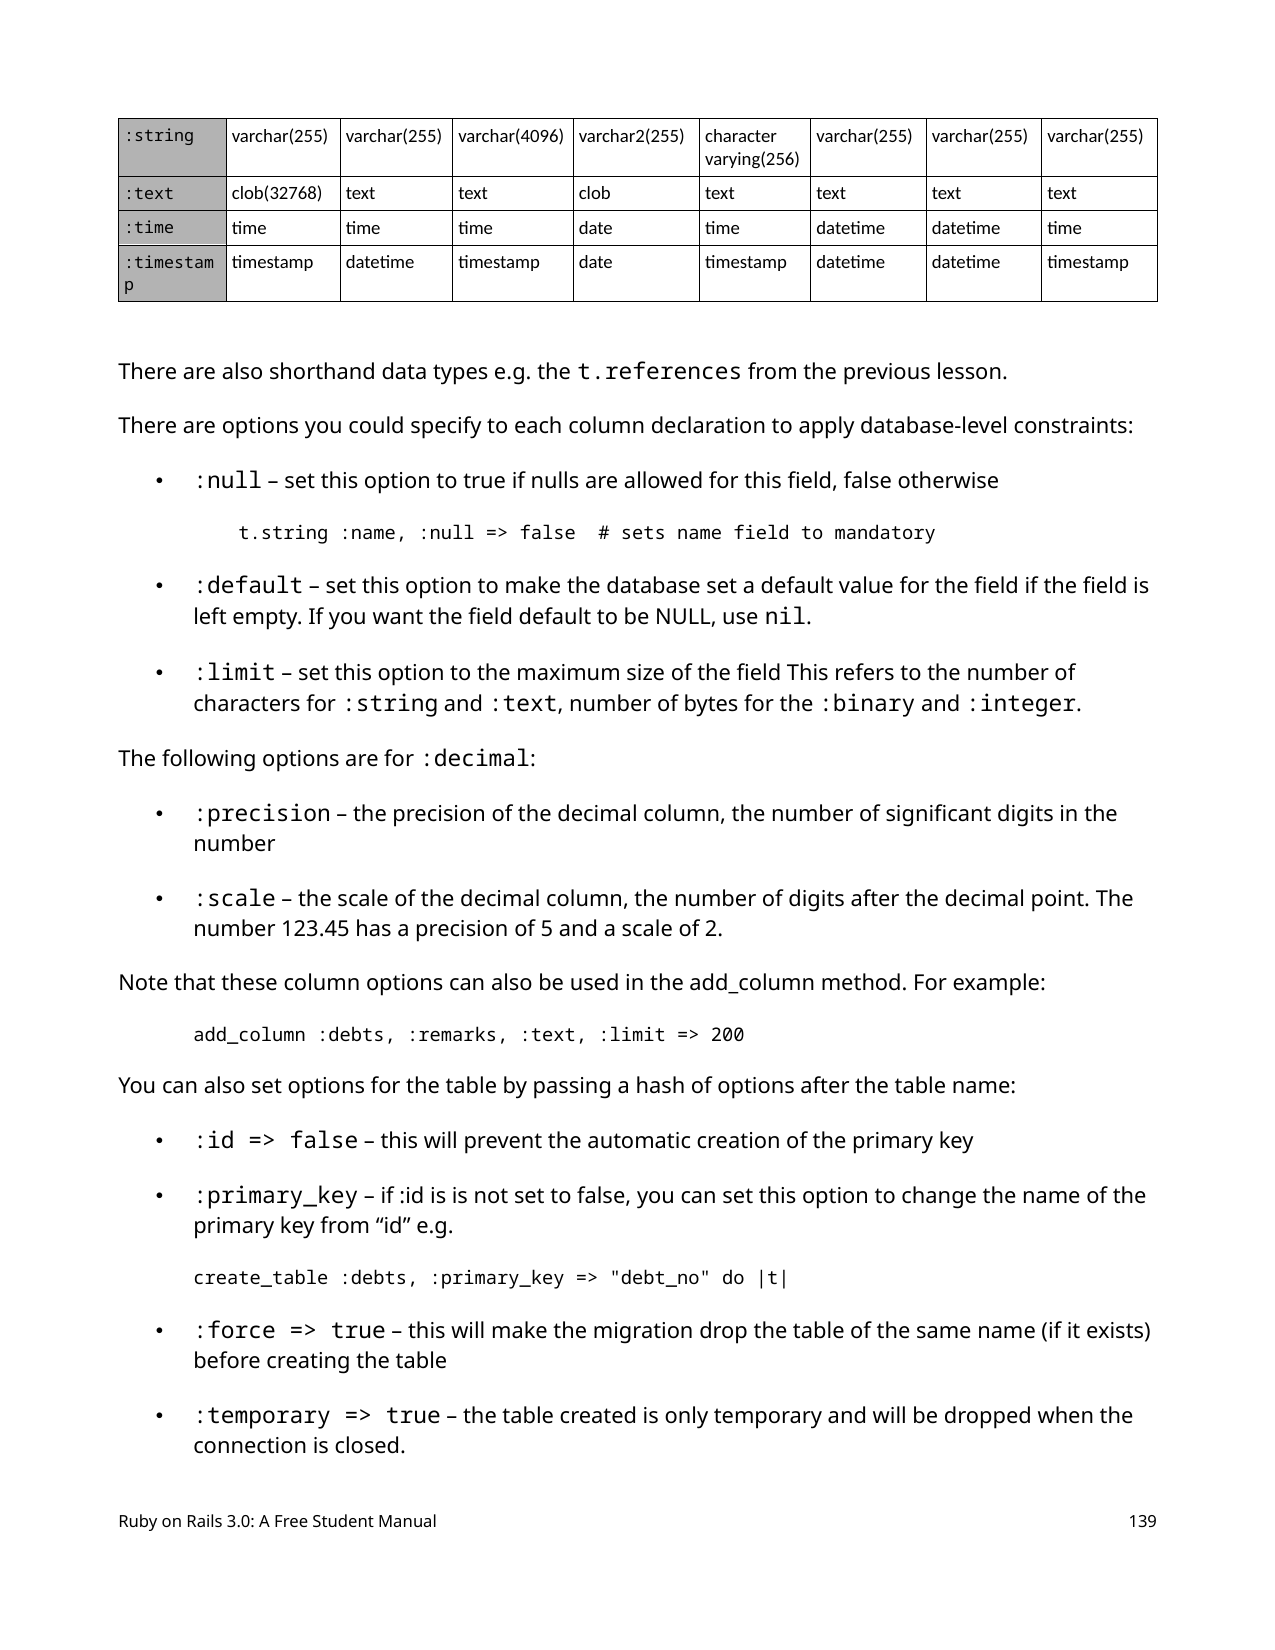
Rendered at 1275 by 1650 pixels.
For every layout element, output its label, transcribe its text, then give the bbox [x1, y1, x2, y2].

text You can also set options for the table by passing a hash of options after the table name: [118, 1070, 1157, 1100]
table_cell time [227, 211, 340, 244]
text The following options are for :decimal: [118, 742, 1157, 773]
table_cell varchar(4096) [453, 119, 573, 176]
table_cell text [453, 177, 573, 210]
table_cell :text [119, 177, 226, 210]
table_cell character varying(256) [700, 119, 810, 176]
list :id => false – this will prevent the automatic creation of the primary key [156, 1124, 1157, 1155]
list :primary_key – if :id is is not set to false, you can set this option to change the name of the primary key from “id” e.g. [156, 1179, 1157, 1240]
table_cell date [574, 211, 699, 244]
list create_table :debts, :primary_key => "debt_no" do |t| [156, 1264, 1157, 1290]
table_cell varchar(255) [811, 119, 926, 176]
list :force => true – this will make the migration drop the table of the same name (if it exists) before creating the table [156, 1314, 1157, 1375]
table_cell datetime [341, 246, 452, 301]
list :precision – the precision of the decimal column, the number of significant digits in the number [156, 797, 1157, 858]
table_cell time [1042, 211, 1157, 244]
table_cell varchar(255) [227, 119, 340, 176]
list :limit – set this option to the maximum size of the field This refers to the number of characters for :string and :text, number of bytes for the :binary and :integer. [156, 655, 1157, 718]
table_cell datetime [811, 211, 926, 244]
text There are options you could specify to each column declaration to apply database-level constraints: [118, 411, 1157, 440]
table_cell datetime [811, 246, 926, 301]
table_cell clob [574, 177, 699, 210]
list t.string :name, :null => false # sets name field to mandatory [156, 519, 1157, 545]
table_cell :timestamp [119, 246, 226, 301]
table_cell varchar(255) [1042, 119, 1157, 176]
table_cell timestamp [700, 246, 810, 301]
table_cell time [453, 211, 573, 244]
table_cell :string [119, 119, 226, 176]
table_cell :time [119, 211, 226, 244]
table_cell clob(32768) [227, 177, 340, 210]
table_cell datetime [927, 211, 1041, 244]
list :temporary => true – the table created is only temporary and will be dropped when the connection is closed. [156, 1399, 1157, 1460]
list :null – set this option to true if nulls are allowed for this field, false otherwise [156, 464, 1157, 496]
table_cell varchar(255) [927, 119, 1041, 176]
list :default – set this option to make the database set a default value for the field if the field is left empty. If you want the field default to be NULL, use nil. [156, 569, 1157, 631]
text There are also shorthand data types e.g. the t.references from the previous lesson. [118, 355, 1157, 387]
table_cell timestamp [1042, 246, 1157, 301]
table_cell time [700, 211, 810, 244]
table_cell text [927, 177, 1041, 210]
table_cell varchar(255) [341, 119, 452, 176]
list :scale – the scale of the decimal column, the number of digits after the decimal point. The number 123.45 has a precision of 5 and a scale of 2. [156, 882, 1157, 943]
table_cell time [341, 211, 452, 244]
table_cell timestamp [453, 246, 573, 301]
table_cell text [1042, 177, 1157, 210]
table_cell text [700, 177, 810, 210]
table_cell text [341, 177, 452, 210]
text add_column :debts, :remarks, :text, :limit => 200 [193, 1021, 1157, 1046]
table_cell text [811, 177, 926, 210]
table_cell date [574, 246, 699, 301]
text Note that these column options can also be used in the add_column method. For example: [118, 967, 1157, 997]
table_cell timestamp [227, 246, 340, 301]
table_cell datetime [927, 246, 1041, 301]
table_cell varchar2(255) [574, 119, 699, 176]
